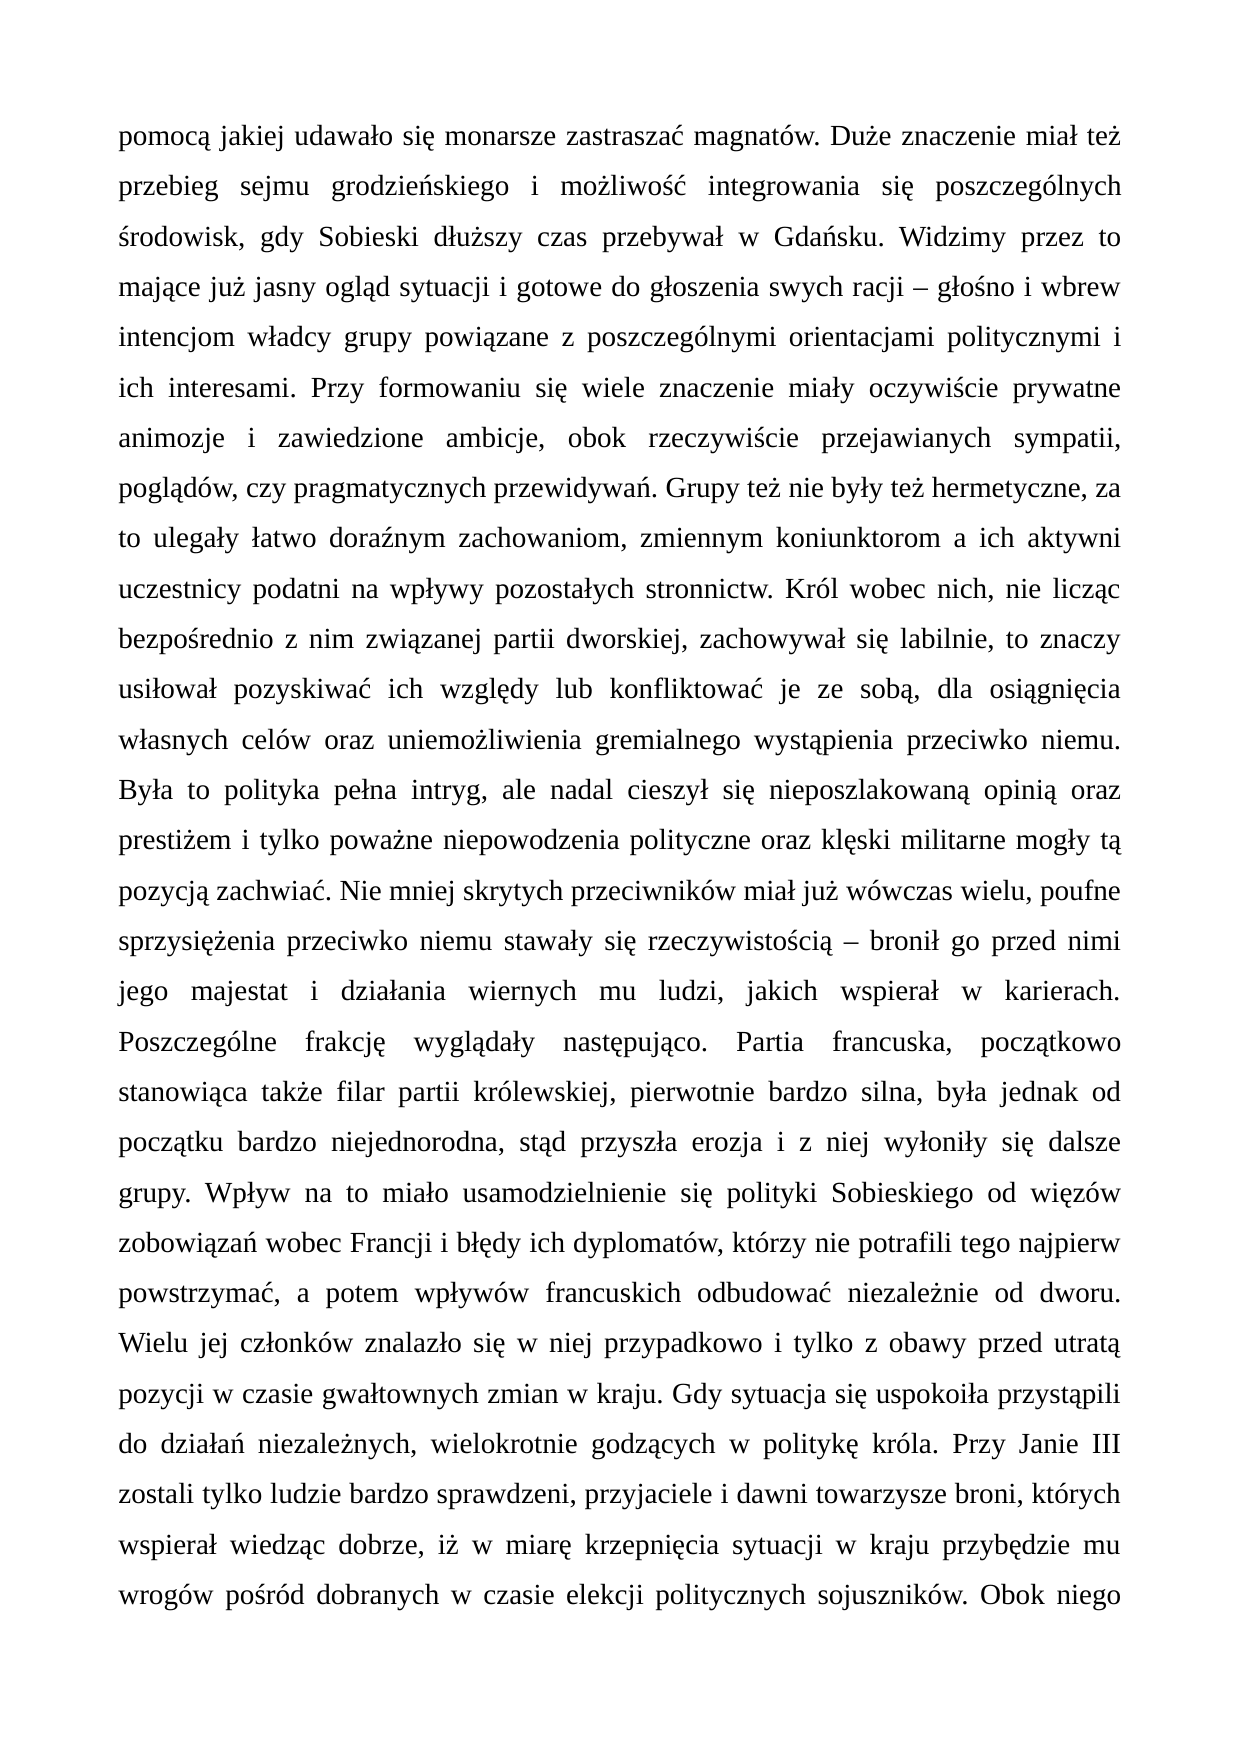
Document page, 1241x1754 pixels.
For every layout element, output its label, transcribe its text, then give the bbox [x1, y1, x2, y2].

text pomocą jakiej udawało się monarsze zastraszać magnatów. Duże znaczenie miał też przebieg sejmu grodzieńskiego i możliwość integrowania się poszczególnych środowisk, gdy Sobieski dłuższy czas przebywał w Gdańsku. Widzimy przez to mające już jasny ogląd sytuacji i gotowe do głoszenia swych racji – głośno i wbrew intencjom władcy grupy powiązane z poszczególnymi orientacjami politycznymi i ich interesami. Przy formowaniu się wiele znaczenie miały oczywiście prywatne animozje i zawiedzione ambicje, obok rzeczywiście przejawianych sympatii, poglądów, czy pragmatycznych przewidywań. Grupy też nie były też hermetyczne, za to ulegały łatwo doraźnym zachowaniom, zmiennym koniunktorom a ich aktywni uczestnicy podatni na wpływy pozostałych stronnictw. Król wobec nich, nie licząc bezpośrednio z nim związanej partii dworskiej, zachowywał się labilnie, to znaczy usiłował pozyskiwać ich względy lub konfliktować je ze sobą, dla osiągnięcia własnych celów oraz uniemożliwienia gremialnego wystąpienia przeciwko niemu. Była to polityka pełna intryg, ale nadal cieszył się nieposzlakowaną opinią oraz prestiżem i tylko poważne niepowodzenia polityczne oraz klęski militarne mogły tą pozycją zachwiać. Nie mniej skrytych przeciwników miał już wówczas wielu, poufne sprzysiężenia przeciwko niemu stawały się rzeczywistością – bronił go przed nimi jego majestat i działania wiernych mu ludzi, jakich wspierał w karierach. Poszczególne frakcję wyglądały następująco. Partia francuska, początkowo stanowiąca także filar partii królewskiej, pierwotnie bardzo silna, była jednak od początku bardzo niejednorodna, stąd przyszła erozja i z niej wyłoniły się dalsze grupy. Wpływ na to miało usamodzielnienie się polityki Sobieskiego od więzów zobowiązań wobec Francji i błędy ich dyplomatów, którzy nie potrafili tego najpierw powstrzymać, a potem wpływów francuskich odbudować niezależnie od dworu. Wielu jej członków znalazło się w niej przypadkowo i tylko z obawy przed utratą pozycji w czasie gwałtownych zmian w kraju. Gdy sytuacja się uspokoiła przystąpili do działań niezależnych, wielokrotnie godzących w politykę króla. Przy Janie III zostali tylko ludzie bardzo sprawdzeni, przyjaciele i dawni towarzysze broni, których wspierał wiedząc dobrze, iż w miarę krzepnięcia sytuacji w kraju przybędzie mu wrogów pośród dobranych w czasie elekcji politycznych sojuszników. Obok niego [118, 118, 1122, 1611]
